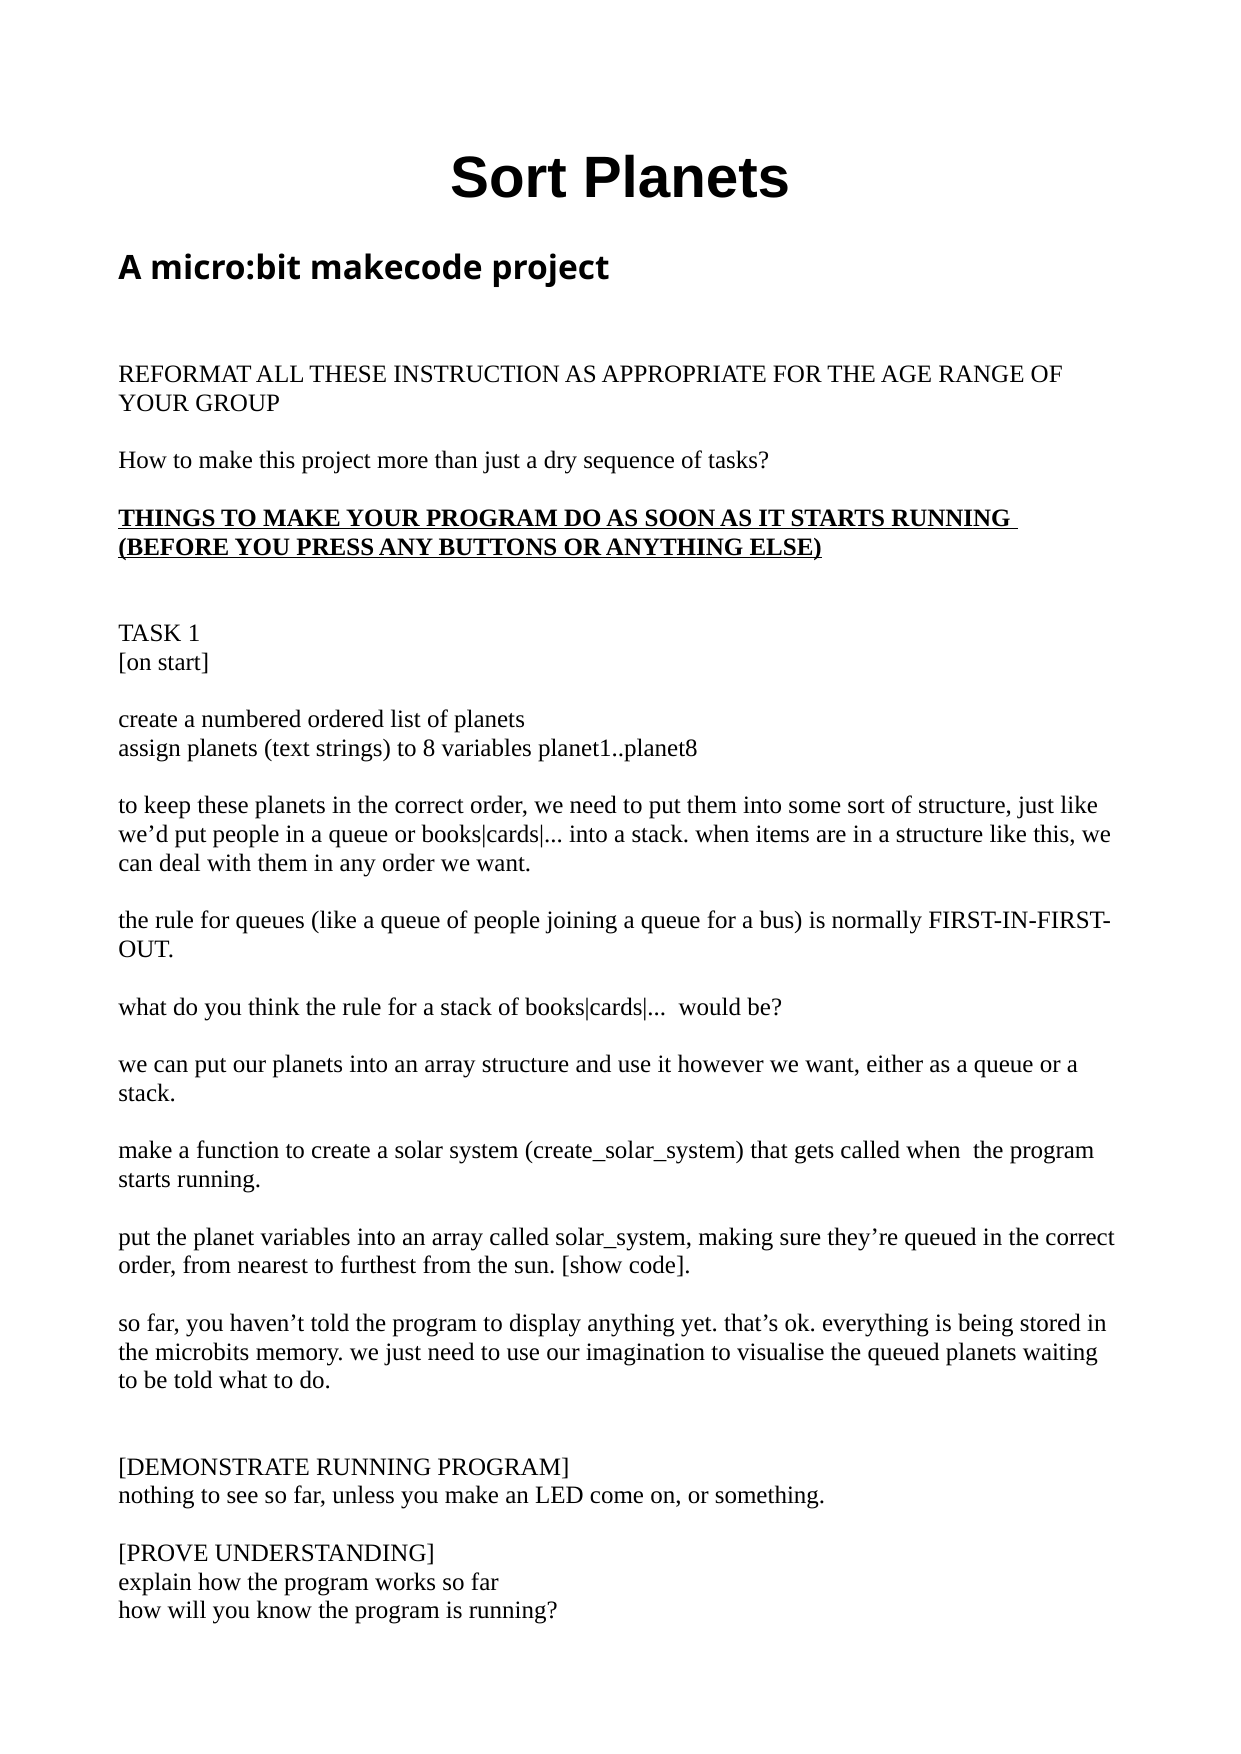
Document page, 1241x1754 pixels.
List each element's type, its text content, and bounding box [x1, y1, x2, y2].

text we can put our planets into an array structure and use it however we want, either as a queue or a stack. [118, 1049, 1122, 1107]
text [DEMONSTRATE RUNNING PROGRAM] [118, 1452, 1122, 1481]
text how will you know the program is running? [118, 1596, 1122, 1624]
text make a function to create a solar system (create_solar_system) that gets called when the program starts running. [118, 1136, 1122, 1193]
text [PROVE UNDERSTANDING] [118, 1538, 1122, 1567]
text TASK 1 [118, 618, 1122, 647]
title Sort Planets [118, 143, 1122, 210]
text what do you think the rule for a stack of books|cards|... would be? [118, 992, 1122, 1021]
text put the planet variables into an array called solar_system, making sure they’re queued in the correct order, from nearest to furthest from the sun. [show code]. [118, 1222, 1122, 1279]
text THINGS TO MAKE YOUR PROGRAM DO AS SOON AS IT STARTS RUNNING (BEFORE YOU PRESS ANY BUTTONS OR ANYTHING ELSE) [118, 503, 1122, 561]
text nothing to see so far, unless you make an LED come on, or something. [118, 1481, 1122, 1509]
text create a numbered ordered list of planets [118, 704, 1122, 733]
text assign planets (text strings) to 8 variables planet1..planet8 [118, 733, 1122, 762]
text to keep these planets in the correct order, we need to put them into some sort of structure, just like we’d put people in a queue or books|cards|... into a stack. when items are in a structure like this, we can deal with them in any order we want. [118, 791, 1122, 877]
subtitle A micro:bit makecode project [118, 243, 1122, 289]
text explain how the program works so far [118, 1567, 1122, 1596]
text How to make this project more than just a dry sequence of tasks? [118, 446, 1122, 474]
text REFORMAT ALL THESE INSTRUCTION AS APPROPRIATE FOR THE AGE RANGE OF YOUR GROUP [118, 359, 1122, 417]
text the rule for queues (like a queue of people joining a queue for a bus) is normally FIRST-IN-FIRST-OUT. [118, 906, 1122, 963]
text so far, you haven’t told the program to display anything yet. that’s ok. everything is being stored in the microbits memory. we just need to use our imagination to visualise the queued planets waiting to be told what to do. [118, 1308, 1122, 1394]
text [on start] [118, 647, 1122, 676]
